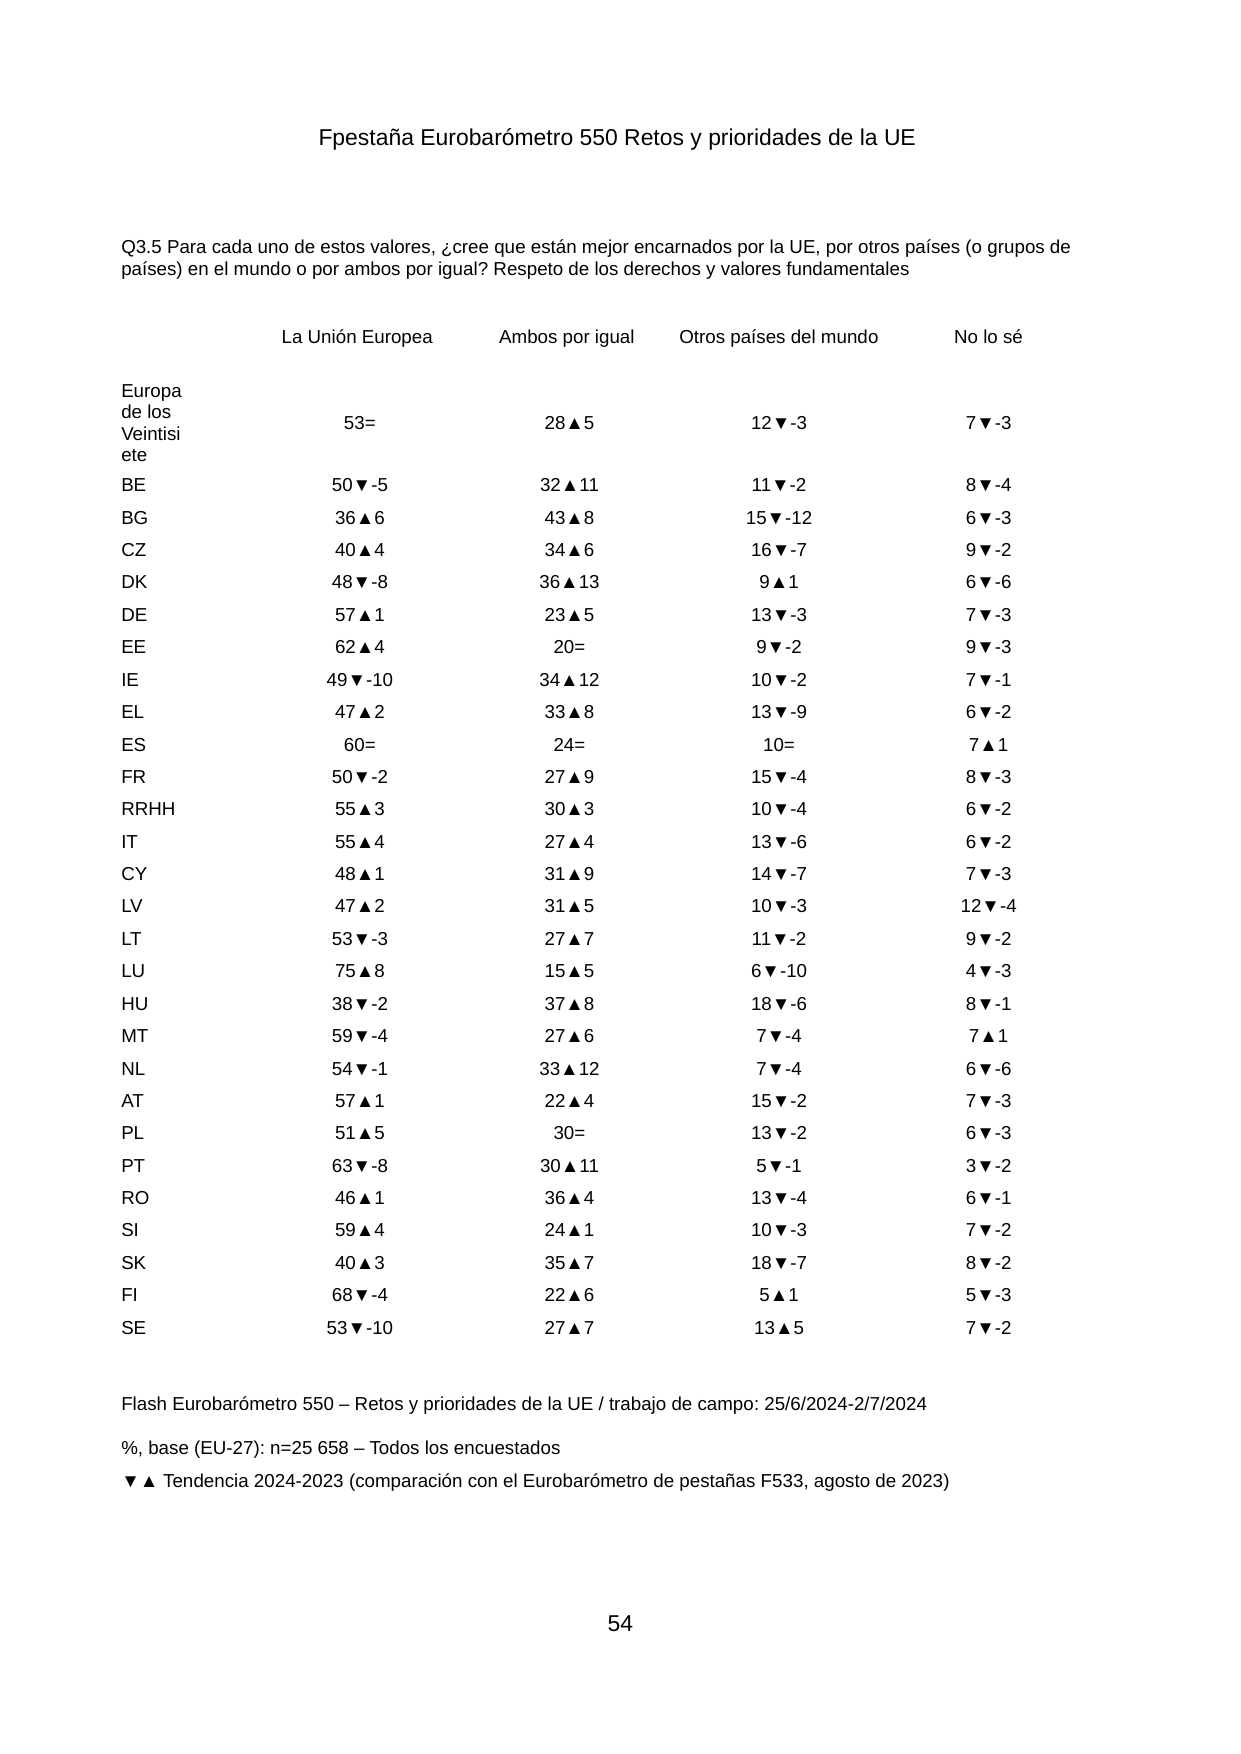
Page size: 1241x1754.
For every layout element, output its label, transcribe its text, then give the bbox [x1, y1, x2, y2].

table_cell [186, 858, 255, 890]
table_cell BG [118, 501, 186, 533]
table_cell 13▼-2 [674, 1117, 883, 1149]
table_cell CY [118, 858, 186, 890]
table_cell 36▲13 [464, 566, 674, 598]
table_cell [186, 1344, 255, 1376]
table_cell 32▲11 [464, 469, 674, 501]
table_cell 9▲1 [674, 566, 883, 598]
table_cell 54▼-1 [255, 1052, 464, 1084]
table_cell 40▲3 [255, 1246, 464, 1279]
table_cell 57▲1 [255, 598, 464, 631]
table_cell PT [118, 1149, 186, 1181]
table_cell EE [118, 631, 186, 663]
table_cell 9▼-2 [884, 922, 1093, 955]
table_cell SI [118, 1214, 186, 1246]
table_cell 6▼-6 [884, 1052, 1093, 1084]
table_cell 6▼-10 [674, 955, 883, 987]
table_cell 16▼-7 [674, 534, 883, 566]
table_cell EL [118, 696, 186, 728]
table_cell 5▲1 [674, 1279, 883, 1311]
table_cell 10▼-2 [674, 663, 883, 696]
table_cell [186, 631, 255, 663]
table_cell [186, 793, 255, 825]
table_cell 59▼-4 [255, 1020, 464, 1052]
table_cell 27▲6 [464, 1020, 674, 1052]
table_cell [186, 1246, 255, 1279]
table_cell FR [118, 760, 186, 793]
table_cell 4▼-3 [884, 955, 1093, 987]
table_cell 22▲4 [464, 1084, 674, 1117]
table_cell [464, 1344, 674, 1376]
table_cell RO [118, 1181, 186, 1214]
table_cell 60= [255, 728, 464, 760]
table_cell 55▲3 [255, 793, 464, 825]
table_cell 43▲8 [464, 501, 674, 533]
table_cell AT [118, 1084, 186, 1117]
table_cell 22▲6 [464, 1279, 674, 1311]
table_header Q3.5 Para cada uno de estos valores, ¿cree que están mejor encarnados por la UE, por otros países (o grupos de países) en el mundo o por ambos por igual? Respeto de los derechos y valores fundamentales [118, 218, 1093, 297]
table_cell 12▼-4 [884, 890, 1093, 922]
table_cell [186, 1311, 255, 1343]
table_cell BE [118, 469, 186, 501]
table_cell 24= [464, 728, 674, 760]
table_cell LV [118, 890, 186, 922]
table_cell [884, 1344, 1093, 1376]
table_cell 8▼-4 [884, 469, 1093, 501]
table_cell 47▲2 [255, 696, 464, 728]
table_cell 63▼-8 [255, 1149, 464, 1181]
table_cell 11▼-2 [674, 922, 883, 955]
table_cell [186, 1279, 255, 1311]
table_cell 6▼-2 [884, 793, 1093, 825]
table_cell 48▲1 [255, 858, 464, 890]
table_cell 9▼-2 [884, 534, 1093, 566]
table_cell 15▼-12 [674, 501, 883, 533]
table_cell 40▲4 [255, 534, 464, 566]
table_cell 24▲1 [464, 1214, 674, 1246]
table_cell SE [118, 1311, 186, 1343]
table_cell [186, 377, 255, 469]
table_cell 30▲3 [464, 793, 674, 825]
table_cell DE [118, 598, 186, 631]
table_cell 7▼-3 [884, 598, 1093, 631]
table_cell 55▲4 [255, 825, 464, 857]
table_cell IT [118, 825, 186, 857]
table_cell 53▼-10 [255, 1311, 464, 1343]
table_cell 7▼-2 [884, 1214, 1093, 1246]
table_cell RRHH [118, 793, 186, 825]
table_cell 8▼-3 [884, 760, 1093, 793]
table_cell 59▲4 [255, 1214, 464, 1246]
table_cell 62▲4 [255, 631, 464, 663]
table_cell 36▲4 [464, 1181, 674, 1214]
table_cell [186, 696, 255, 728]
table_cell 28▲5 [464, 377, 674, 469]
table_cell 7▼-2 [884, 1311, 1093, 1343]
table_cell [186, 1149, 255, 1181]
table_cell [186, 1052, 255, 1084]
table_cell 53= [255, 377, 464, 469]
table_cell 27▲4 [464, 825, 674, 857]
table_cell 7▼-3 [884, 1084, 1093, 1117]
table_cell 34▲12 [464, 663, 674, 696]
table_cell [186, 469, 255, 501]
table_cell ES [118, 728, 186, 760]
table_cell 10= [674, 728, 883, 760]
table_cell LU [118, 955, 186, 987]
table_cell 75▲8 [255, 955, 464, 987]
table_cell IE [118, 663, 186, 696]
table_cell [186, 728, 255, 760]
table_cell 33▲8 [464, 696, 674, 728]
table_cell 12▼-3 [674, 377, 883, 469]
table_cell 6▼-3 [884, 1117, 1093, 1149]
table_cell 7▲1 [884, 728, 1093, 760]
table_cell 15▲5 [464, 955, 674, 987]
table_cell [186, 298, 255, 377]
table_cell 8▼-1 [884, 987, 1093, 1019]
table_cell 3▼-2 [884, 1149, 1093, 1181]
table_cell 23▲5 [464, 598, 674, 631]
table_cell 15▼-2 [674, 1084, 883, 1117]
table_cell [186, 890, 255, 922]
table_cell MT [118, 1020, 186, 1052]
table_cell 6▼-1 [884, 1181, 1093, 1214]
table_cell 6▼-2 [884, 696, 1093, 728]
table_cell 46▲1 [255, 1181, 464, 1214]
table_cell 7▲1 [884, 1020, 1093, 1052]
table_cell 10▼-3 [674, 890, 883, 922]
table_cell [186, 598, 255, 631]
table_cell Ambos por igual [464, 298, 674, 377]
table_cell 51▲5 [255, 1117, 464, 1149]
table_cell [255, 1344, 464, 1376]
table_cell [186, 1214, 255, 1246]
table_cell No lo sé [884, 298, 1093, 377]
table_cell 7▼-3 [884, 377, 1093, 469]
table_cell 33▲12 [464, 1052, 674, 1084]
table_cell [186, 534, 255, 566]
table_cell 18▼-7 [674, 1246, 883, 1279]
table_cell 14▼-7 [674, 858, 883, 890]
table_cell 31▲5 [464, 890, 674, 922]
table_cell HU [118, 987, 186, 1019]
table_cell 8▼-2 [884, 1246, 1093, 1279]
table_cell 9▼-2 [674, 631, 883, 663]
table_cell [186, 760, 255, 793]
table_cell Europa de los Veintisiete [118, 377, 186, 469]
table_cell 57▲1 [255, 1084, 464, 1117]
table_cell [186, 566, 255, 598]
table_cell 35▲7 [464, 1246, 674, 1279]
table_cell 27▲7 [464, 1311, 674, 1343]
table_cell 31▲9 [464, 858, 674, 890]
table_cell 6▼-2 [884, 825, 1093, 857]
table_cell [186, 1084, 255, 1117]
table_cell [186, 825, 255, 857]
table_cell [118, 298, 186, 377]
table_cell 5▼-3 [884, 1279, 1093, 1311]
table_cell 34▲6 [464, 534, 674, 566]
table_cell [118, 1344, 186, 1376]
table_cell 49▼-10 [255, 663, 464, 696]
table_cell 30▲11 [464, 1149, 674, 1181]
table_cell 6▼-3 [884, 501, 1093, 533]
table_cell 20= [464, 631, 674, 663]
table_cell 15▼-4 [674, 760, 883, 793]
table_cell FI [118, 1279, 186, 1311]
table_cell 10▼-3 [674, 1214, 883, 1246]
table_cell 38▼-2 [255, 987, 464, 1019]
table_cell DK [118, 566, 186, 598]
table_cell 50▼-2 [255, 760, 464, 793]
table_cell 50▼-5 [255, 469, 464, 501]
table_cell 6▼-6 [884, 566, 1093, 598]
table_cell [186, 1020, 255, 1052]
table_cell 13▼-9 [674, 696, 883, 728]
table_cell Flash Eurobarómetro 550 – Retos y prioridades de la UE / trabajo de campo: 25/6/2024-2/7/2024 [118, 1376, 1093, 1432]
table_cell 7▼-4 [674, 1020, 883, 1052]
table_cell 30= [464, 1117, 674, 1149]
table_cell 68▼-4 [255, 1279, 464, 1311]
table_cell Otros países del mundo [674, 298, 883, 377]
table_cell 13▲5 [674, 1311, 883, 1343]
table_cell [186, 987, 255, 1019]
table_cell 48▼-8 [255, 566, 464, 598]
table_cell LT [118, 922, 186, 955]
table_cell 36▲6 [255, 501, 464, 533]
table_cell 13▼-4 [674, 1181, 883, 1214]
table_cell [674, 1344, 883, 1376]
table_cell 47▲2 [255, 890, 464, 922]
table_cell CZ [118, 534, 186, 566]
table_cell 18▼-6 [674, 987, 883, 1019]
table_cell PL [118, 1117, 186, 1149]
table_cell 13▼-6 [674, 825, 883, 857]
table_cell 27▲9 [464, 760, 674, 793]
table_cell La Unión Europea [255, 298, 464, 377]
table_cell 37▲8 [464, 987, 674, 1019]
table_cell 27▲7 [464, 922, 674, 955]
table_cell 13▼-3 [674, 598, 883, 631]
table_cell 11▼-2 [674, 469, 883, 501]
table_cell 5▼-1 [674, 1149, 883, 1181]
table_cell [186, 955, 255, 987]
table_cell SK [118, 1246, 186, 1279]
table_cell [186, 1117, 255, 1149]
table_cell 7▼-3 [884, 858, 1093, 890]
table_cell %, base (EU-27): n=25 658 – Todos los encuestados [118, 1432, 1093, 1464]
table_cell 7▼-1 [884, 663, 1093, 696]
table_cell 53▼-3 [255, 922, 464, 955]
table_cell [186, 501, 255, 533]
table_cell NL [118, 1052, 186, 1084]
table_cell ▼▲ Tendencia 2024-2023 (comparación con el Eurobarómetro de pestañas F533, agosto de 2023) [118, 1464, 1093, 1496]
table_cell [186, 1181, 255, 1214]
table_cell 9▼-3 [884, 631, 1093, 663]
table_cell [186, 663, 255, 696]
table_cell 10▼-4 [674, 793, 883, 825]
table_cell 7▼-4 [674, 1052, 883, 1084]
table_cell [186, 922, 255, 955]
